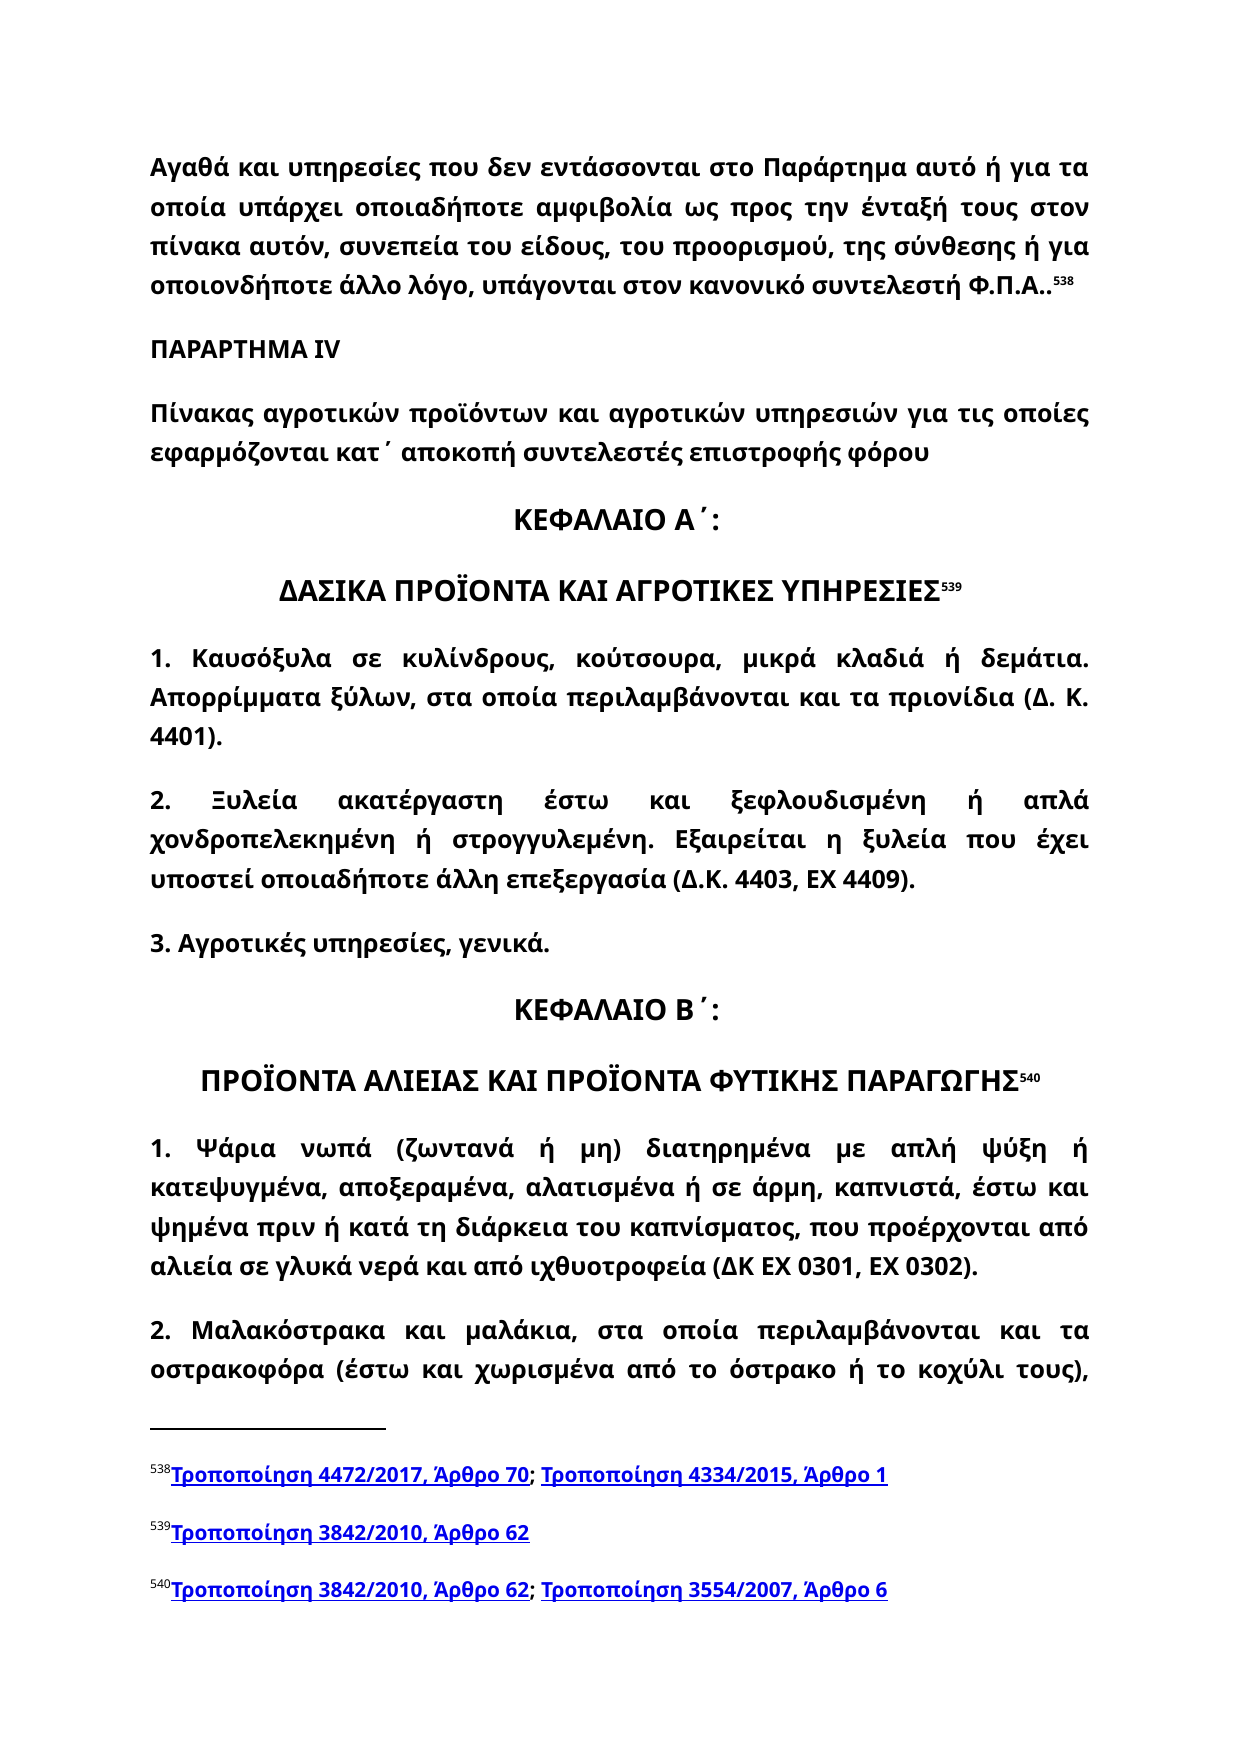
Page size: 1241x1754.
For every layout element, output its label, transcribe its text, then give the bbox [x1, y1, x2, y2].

text Αγαθά και υπηρεσίες που δεν εντάσσονται στο Παράρτημα αυτό ή για τα οποία υπάρχει οποιαδήποτε αμφιβολία ως προς την ένταξή τους στον πίνακα αυτόν, συνεπεία του είδους, του προορισμού, της σύνθεσης ή για οποιονδήποτε άλλο λόγο, υπάγονται στον κανονικό συντελεστή Φ.Π.Α.. [150, 150, 1090, 302]
text 1. Καυσόξυλα σε κυλίνδρους, κούτσουρα, μικρά κλαδιά ή δεμάτια. Απορρίμματα ξύλων, στα οποία περιλαμβάνονται και τα πριονίδια (Δ. Κ. 4401). [150, 640, 1090, 753]
text 3. Αγροτικές υπηρεσίες, γενικά. [150, 925, 1090, 959]
text Πίνακας αγροτικών προϊόντων και αγροτικών υπηρεσιών για τις οποίες εφαρμόζονται κατ΄ αποκοπή συντελεστές επιστροφής φόρου [150, 396, 1090, 469]
subtitle ΚΕΦΑΛΑΙΟ Β΄: [150, 989, 1090, 1029]
text Τροποποίηση 3842/2010, Άρθρο 62; Τροποποίηση 3554/2007, Άρθρο 6 [150, 1576, 1090, 1604]
text Τροποποίηση 4472/2017, Άρθρο 70; Τροποποίηση 4334/2015, Άρθρο 1 [150, 1460, 1090, 1489]
text 2. Μαλακόστρακα και μαλάκια, στα οποία περιλαμβάνονται και τα οστρακοφόρα (έστω και χωρισμένα από το όστρακο ή το κοχύλι τους), [150, 1312, 1090, 1386]
subtitle ΠΡΟΪΟΝΤΑ ΑΛΙΕΙΑΣ ΚΑΙ ΠΡΟΪΟΝΤΑ ΦΥΤΙΚΗΣ ΠΑΡΑΓΩΓΗΣ [150, 1060, 1090, 1100]
subtitle ΚΕΦΑΛΑΙΟ Α΄: [150, 499, 1090, 539]
text 2. Ξυλεία ακατέργαστη έστω και ξεφλουδισμένη ή απλά χονδροπελεκημένη ή στρογγυλεμένη. Εξαιρείται η ξυλεία που έχει υποστεί οποιαδήποτε άλλη επεξεργασία (Δ.Κ. 4403, ΕΧ 4409). [150, 783, 1090, 895]
subtitle ΔΑΣΙΚΑ ΠΡΟΪΟΝΤΑ ΚΑΙ ΑΓΡΟΤΙΚΕΣ ΥΠΗΡΕΣΙΕΣ [150, 570, 1090, 609]
text 1. Ψάρια νωπά (ζωντανά ή μη) διατηρημένα με απλή ψύξη ή κατεψυγμένα, αποξεραμένα, αλατισμένα ή σε άρμη, καπνιστά, έστω και ψημένα πριν ή κατά τη διάρκεια του καπνίσματος, που προέρχονται από αλιεία σε γλυκά νερά και από ιχθυοτροφεία (ΔΚ ΕΧ 0301, ΕΧ 0302). [150, 1131, 1090, 1282]
text ΠΑΡΑΡΤΗΜΑ IV [150, 332, 1090, 366]
text Τροποποίηση 3842/2010, Άρθρο 62 [150, 1518, 1090, 1546]
